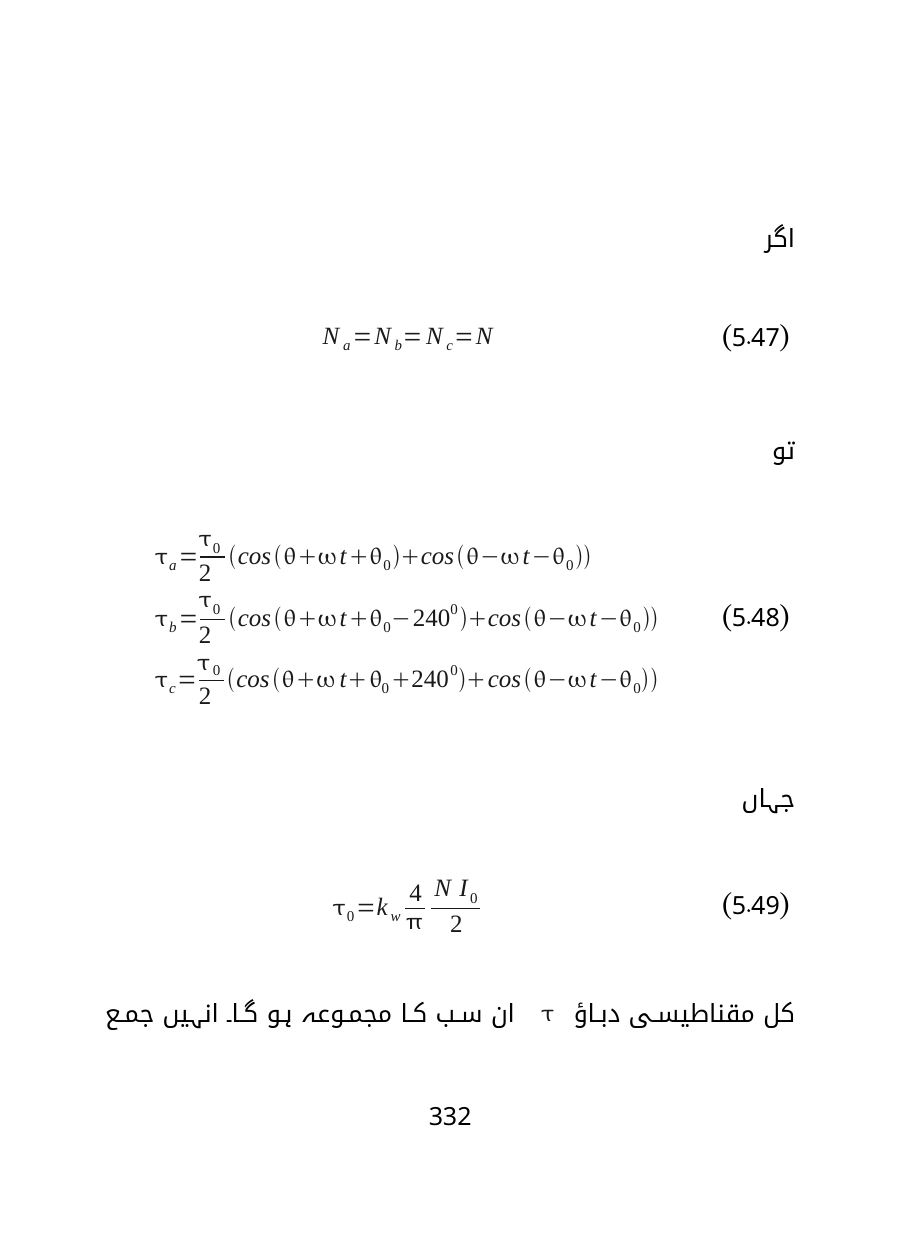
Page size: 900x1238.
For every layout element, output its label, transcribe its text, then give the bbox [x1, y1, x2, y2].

text تو [105, 427, 795, 474]
text کل مقناطیسی دباؤ ان سب کا مجموعہ ہو گا۔ انہیں جمع [105, 990, 795, 1037]
text اگر [105, 215, 795, 262]
text جہاں [105, 775, 795, 823]
table_header [105, 869, 700, 956]
table_header (5.47) [700, 309, 795, 380]
table_header [105, 521, 700, 729]
table_header (5.48) [700, 521, 795, 729]
table_header [105, 309, 700, 380]
table_header (5.49) [700, 869, 795, 956]
